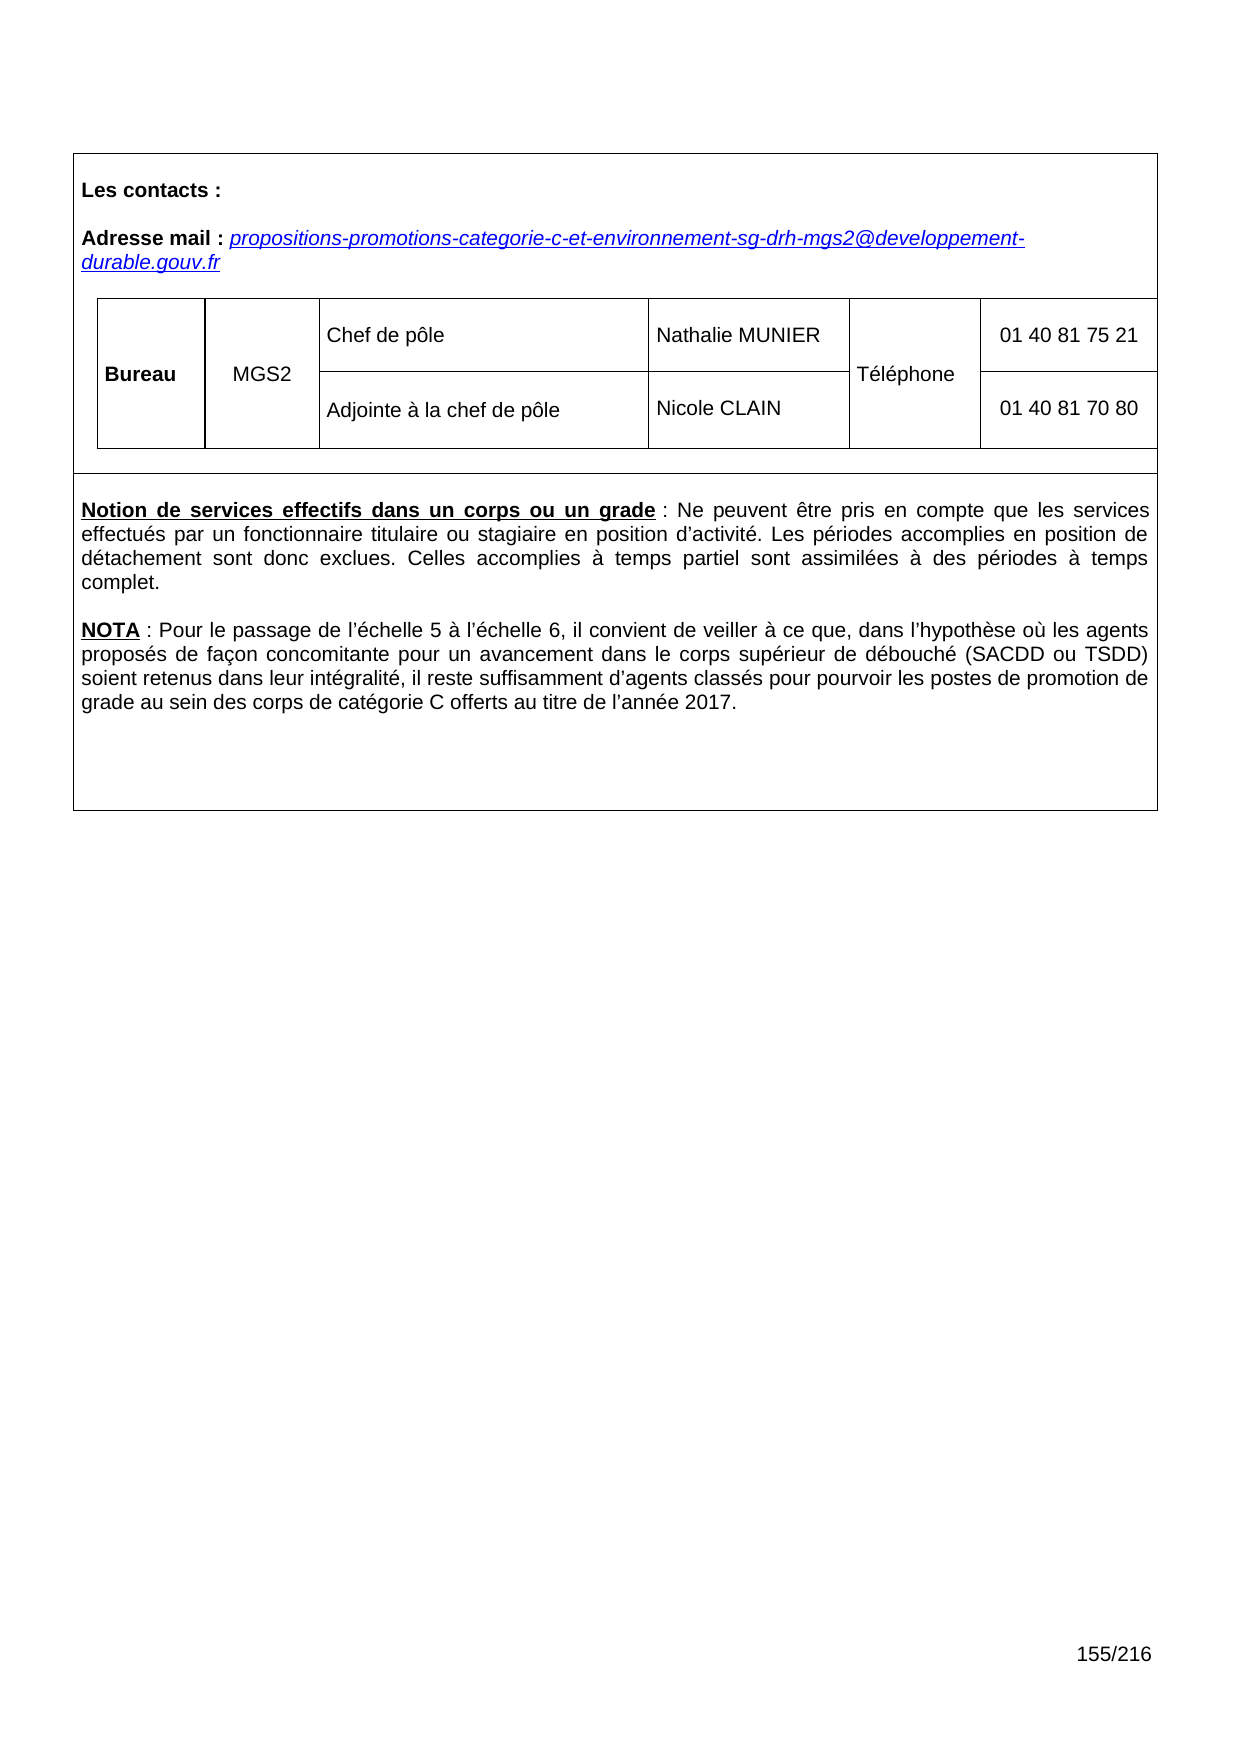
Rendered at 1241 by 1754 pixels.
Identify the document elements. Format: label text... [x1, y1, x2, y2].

table_cell Nicole CLAIN [649, 372, 849, 448]
table_cell [74, 323, 97, 448]
table_cell 01 40 81 70 80 [981, 372, 1157, 448]
table_cell MGS2 [206, 299, 319, 448]
table_cell Adjointe à la chef de pôle [320, 372, 648, 448]
table_cell [74, 448, 1157, 473]
table_cell Chef de pôle [320, 299, 648, 371]
table_cell Nathalie MUNIER [649, 299, 849, 371]
table_cell Notion de services effectifs dans un corps ou un grade : Ne peuvent être pris en compte que les services effectués par un fonctionnaire titulaire ou stagiaire en position d’activité. Les périodes accomplies en position de détachement sont donc exclues. Celles accomplies à temps partiel sont assimilées à des périodes à temps complet. NOTA : Pour le passage de l’échelle 5 à l’échelle 6, il convient de veiller à ce que, dans l’hypothèse où les agents proposés de façon concomitante pour un avancement dans le corps supérieur de débouché (SACDD ou TSDD) soient retenus dans leur intégralité, il reste suffisamment d’agents classés pour pourvoir les postes de promotion de grade au sein des corps de catégorie C offerts au titre de l’année 2017. [74, 474, 1157, 810]
table_cell 01 40 81 75 21 [981, 299, 1157, 371]
table_cell Bureau [98, 299, 204, 448]
table_cell [74, 298, 97, 323]
table_cell Les contacts : Adresse mail : propositions-promotions-categorie-c-et-environnement-sg-drh-mgs2@developpement-durable.gouv.fr [74, 154, 1157, 298]
table_cell Téléphone [850, 299, 980, 448]
